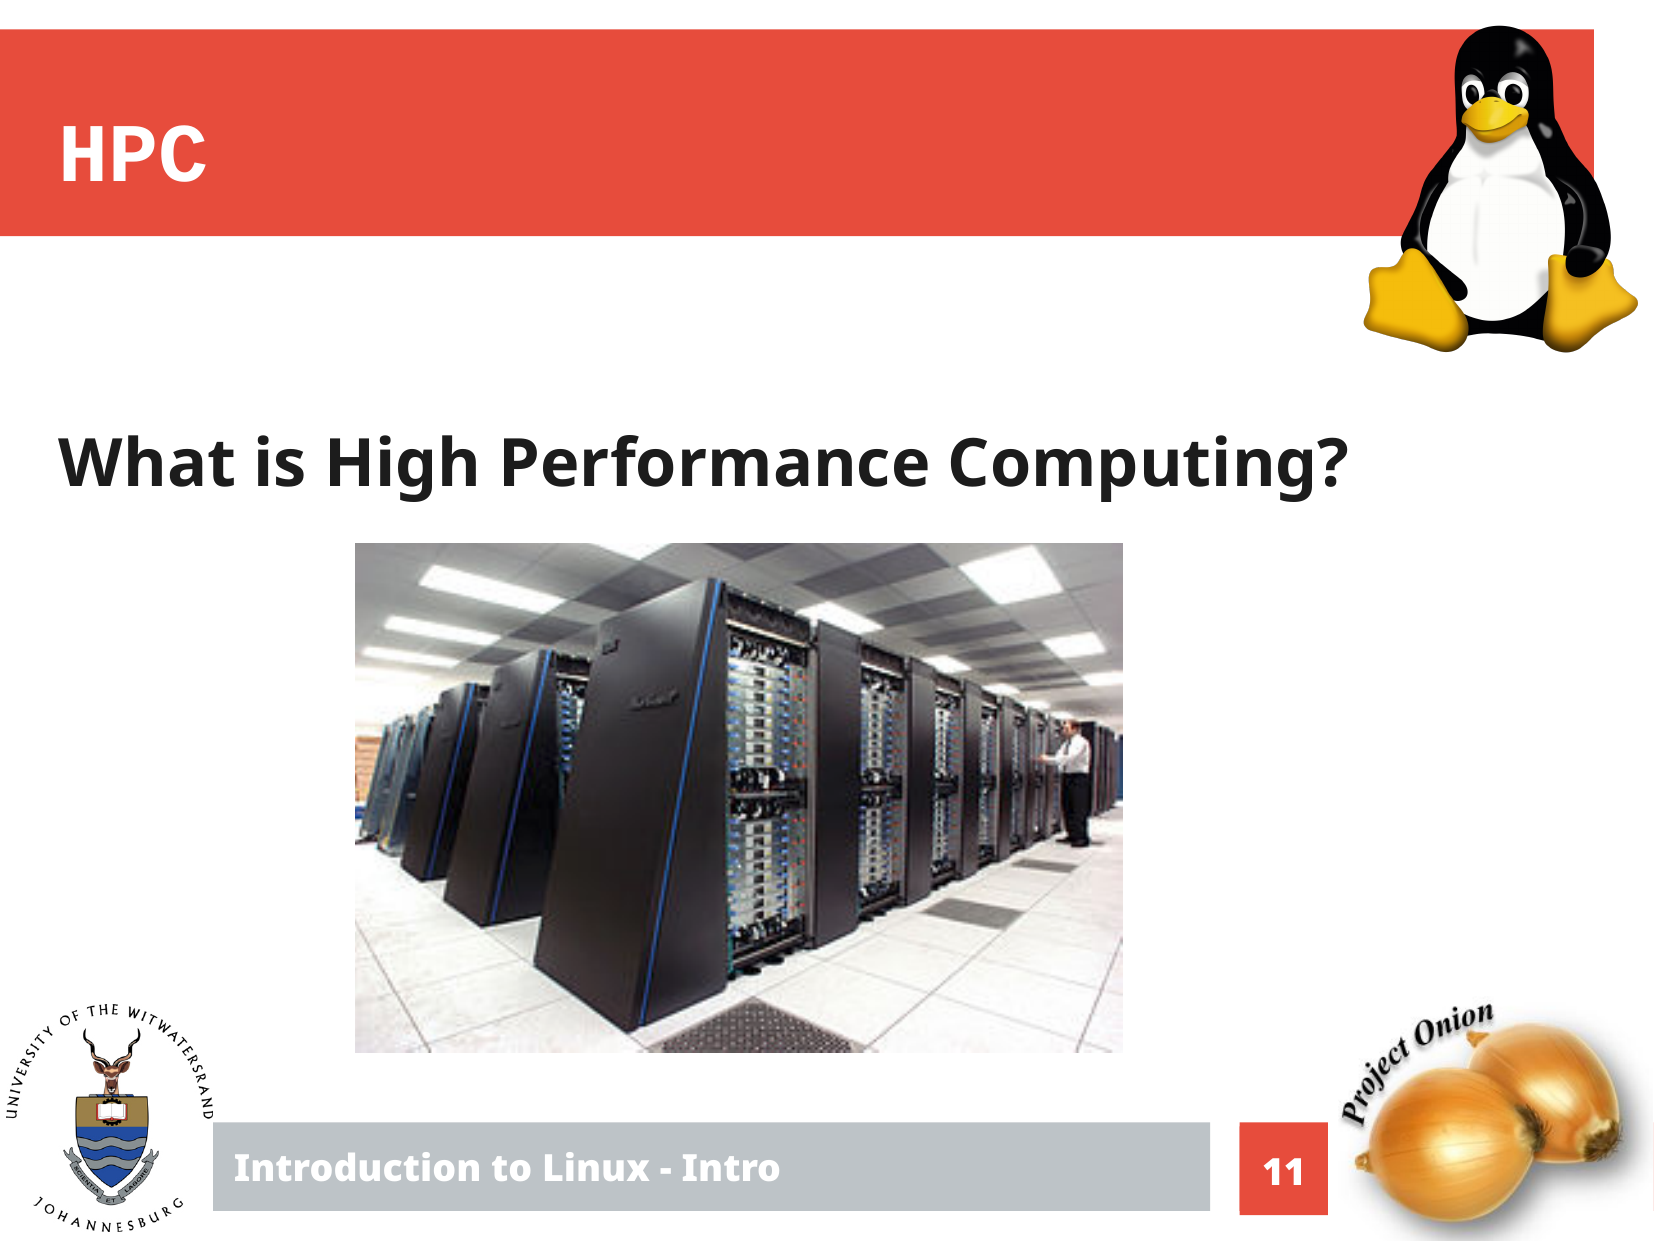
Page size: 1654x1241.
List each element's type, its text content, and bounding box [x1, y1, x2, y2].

picture [355, 543, 1123, 1053]
picture [1345, 4, 1653, 259]
text_box [0, 259, 1653, 1233]
title HPC [58, 59, 1345, 207]
picture [1328, 1233, 1653, 1241]
